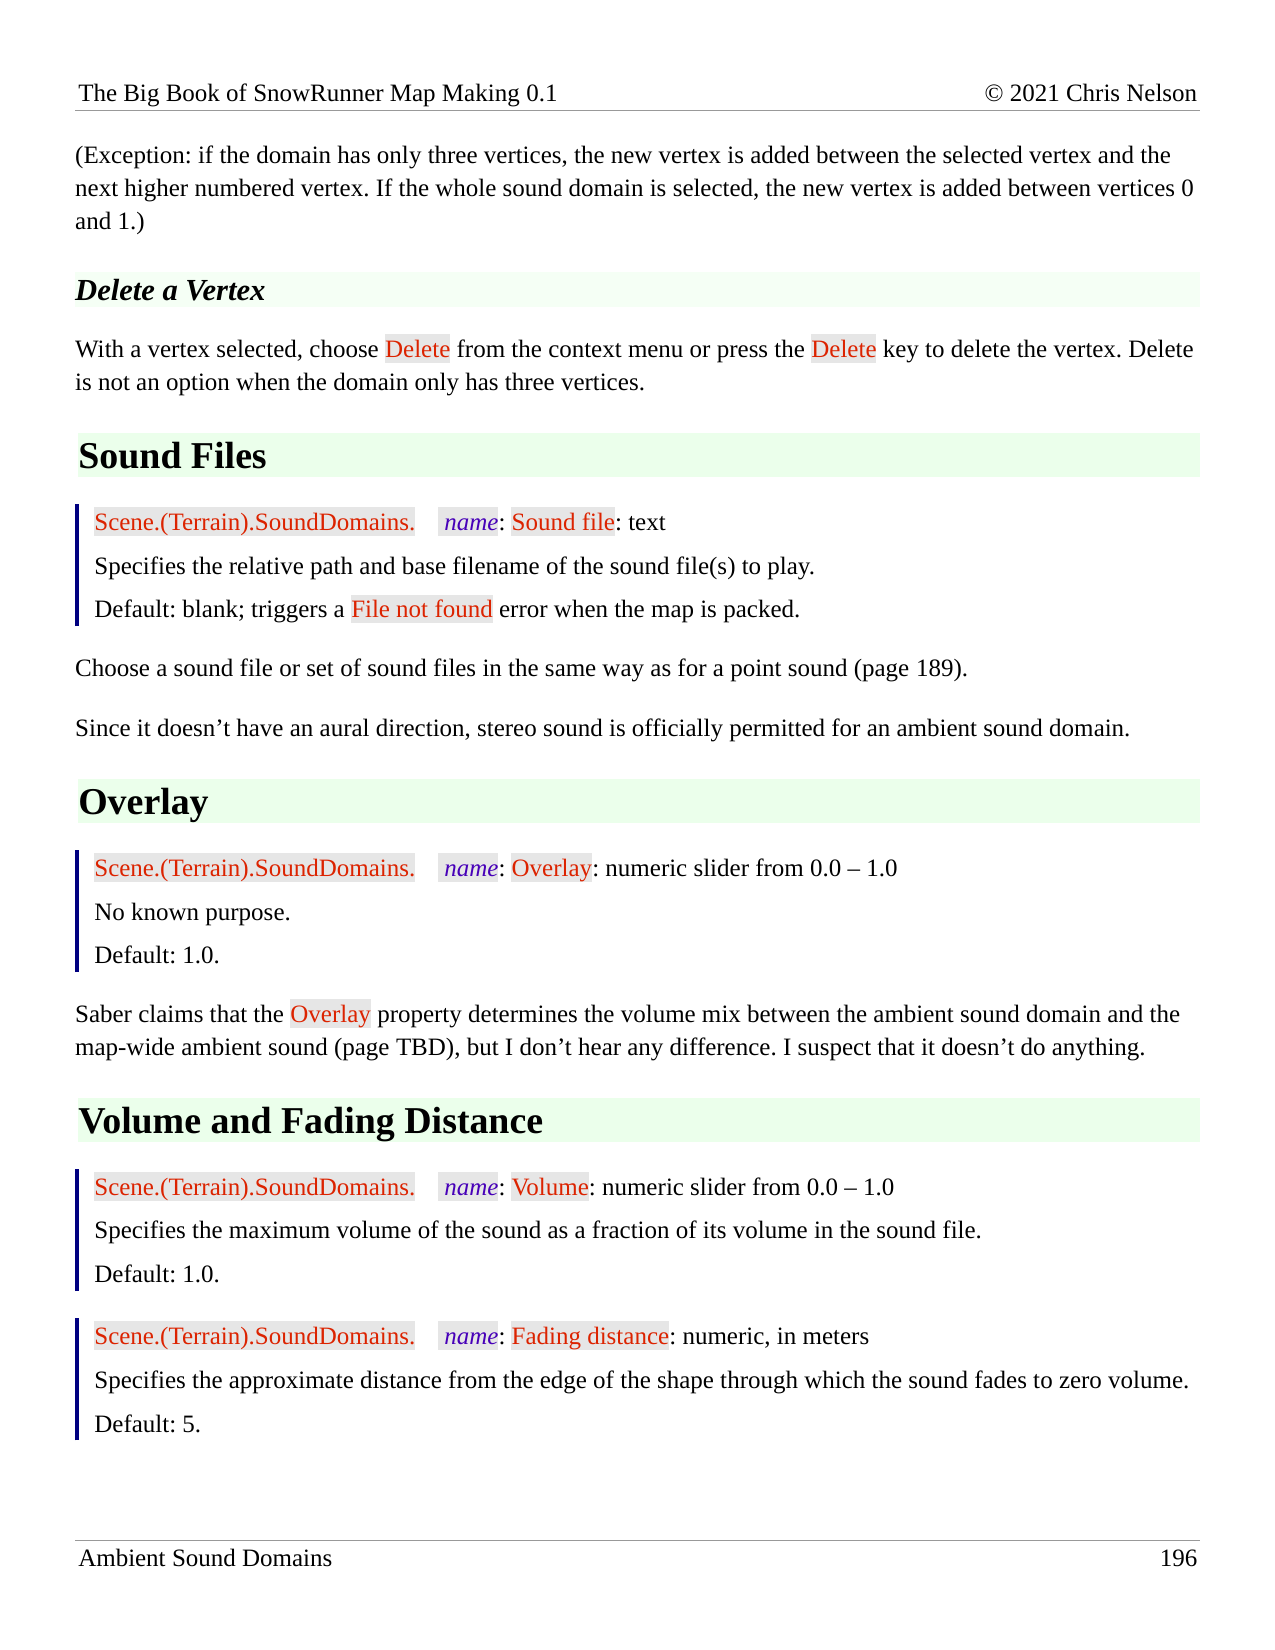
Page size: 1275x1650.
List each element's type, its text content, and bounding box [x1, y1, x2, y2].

text Default: 5. [79, 1406, 1200, 1440]
subtitle Volume and Fading Distance [78, 1098, 1200, 1142]
subtitle Sound Files [78, 433, 1200, 477]
text Scene.(Terrain).SoundDomains. name: Volume: numeric slider from 0.0 – 1.0 [79, 1169, 1200, 1201]
text Scene.(Terrain).SoundDomains. name: Sound file: text [79, 504, 1200, 536]
text With a vertex selected, choose Delete from the context menu or press the Delete key to delete the vertex. Delete is not an option when the domain only has three vertices. [75, 334, 1200, 396]
text Default: blank; triggers a File not found error when the map is packed. [79, 591, 1200, 626]
text Specifies the maximum volume of the sound as a fraction of its volume in the sound file. [79, 1213, 1200, 1244]
subtitle Overlay [78, 779, 1200, 823]
text Scene.(Terrain).SoundDomains. name: Overlay: numeric slider from 0.0 – 1.0 [79, 850, 1200, 882]
text Default: 1.0. [79, 1256, 1200, 1291]
text Saber claims that the Overlay property determines the volume mix between the ambient sound domain and the map-wide ambient sound (page TBD), but I don’t hear any difference. I suspect that it doesn’t do anything. [75, 999, 1200, 1061]
text Default: 1.0. [79, 937, 1200, 972]
text Scene.(Terrain).SoundDomains. name: Fading distance: numeric, in meters [79, 1318, 1200, 1350]
text Since it doesn’t have an aural direction, stereo sound is officially permitted for an ambient sound domain. [75, 713, 1200, 742]
text (Exception: if the domain has only three vertices, the new vertex is added between the selected vertex and the next higher numbered vertex. If the whole sound domain is selected, the new vertex is added between vertices 0 and 1.) [75, 140, 1200, 235]
subtitle Delete a Vertex [75, 272, 1200, 307]
text Choose a sound file or set of sound files in the same way as for a point sound (page 189). [75, 653, 1200, 682]
text Specifies the approximate distance from the edge of the shape through which the sound fades to zero volume. [79, 1362, 1200, 1394]
text No known purpose. [79, 894, 1200, 925]
text Specifies the relative path and base filename of the sound file(s) to play. [79, 548, 1200, 579]
